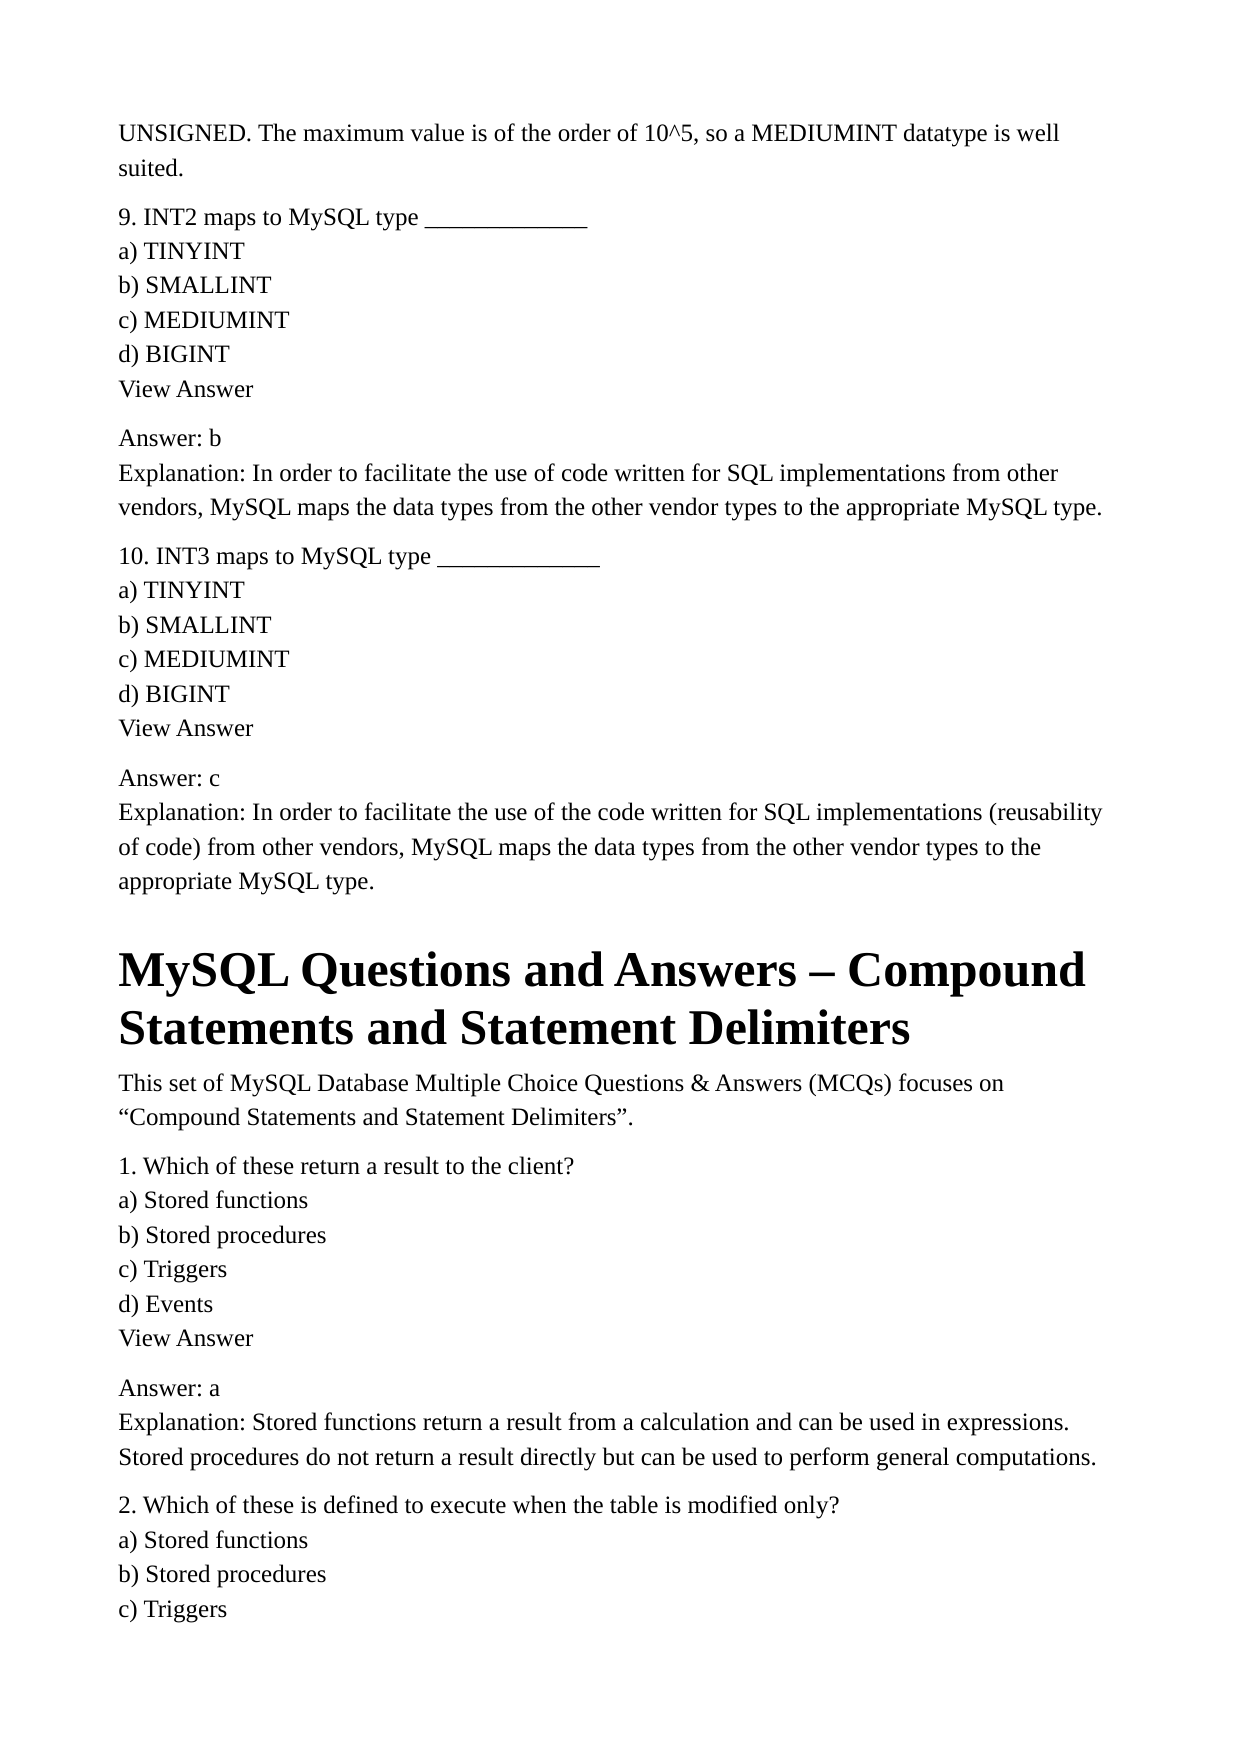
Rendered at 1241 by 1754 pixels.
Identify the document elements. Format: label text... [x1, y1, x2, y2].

text UNSIGNED. The maximum value is of the order of 10^5, so a MEDIUMINT datatype is well suited. [118, 118, 1122, 181]
text This set of MySQL Database Multiple Choice Questions & Answers (MCQs) focuses on “Compound Statements and Statement Delimiters”. [118, 1068, 1122, 1131]
text 9. INT2 maps to MySQL type _____________ a) TINYINT b) SMALLINT c) MEDIUMINT d) BIGINT View Answer [118, 202, 1122, 403]
subtitle MySQL Questions and Answers – Compound Statements and Statement Delimiters [118, 940, 1122, 1055]
text 1. Which of these return a result to the client? a) Stored functions b) Stored procedures c) Triggers d) Events View Answer [118, 1151, 1122, 1352]
text Answer: b Explanation: In order to facilitate the use of code written for SQL implementations from other vendors, MySQL maps the data types from the other vendor types to the appropriate MySQL type. [118, 423, 1122, 521]
text 10. INT3 maps to MySQL type _____________ a) TINYINT b) SMALLINT c) MEDIUMINT d) BIGINT View Answer [118, 541, 1122, 742]
text Answer: a Explanation: Stored functions return a result from a calculation and can be used in expressions. Stored procedures do not return a result directly but can be used to perform general computations. [118, 1373, 1122, 1470]
text Answer: c Explanation: In order to facilitate the use of the code written for SQL implementations (reusability of code) from other vendors, MySQL maps the data types from the other vendor types to the appropriate MySQL type. [118, 763, 1122, 895]
text 2. Which of these is defined to execute when the table is modified only? a) Stored functions b) Stored procedures c) Triggers [118, 1491, 1122, 1623]
